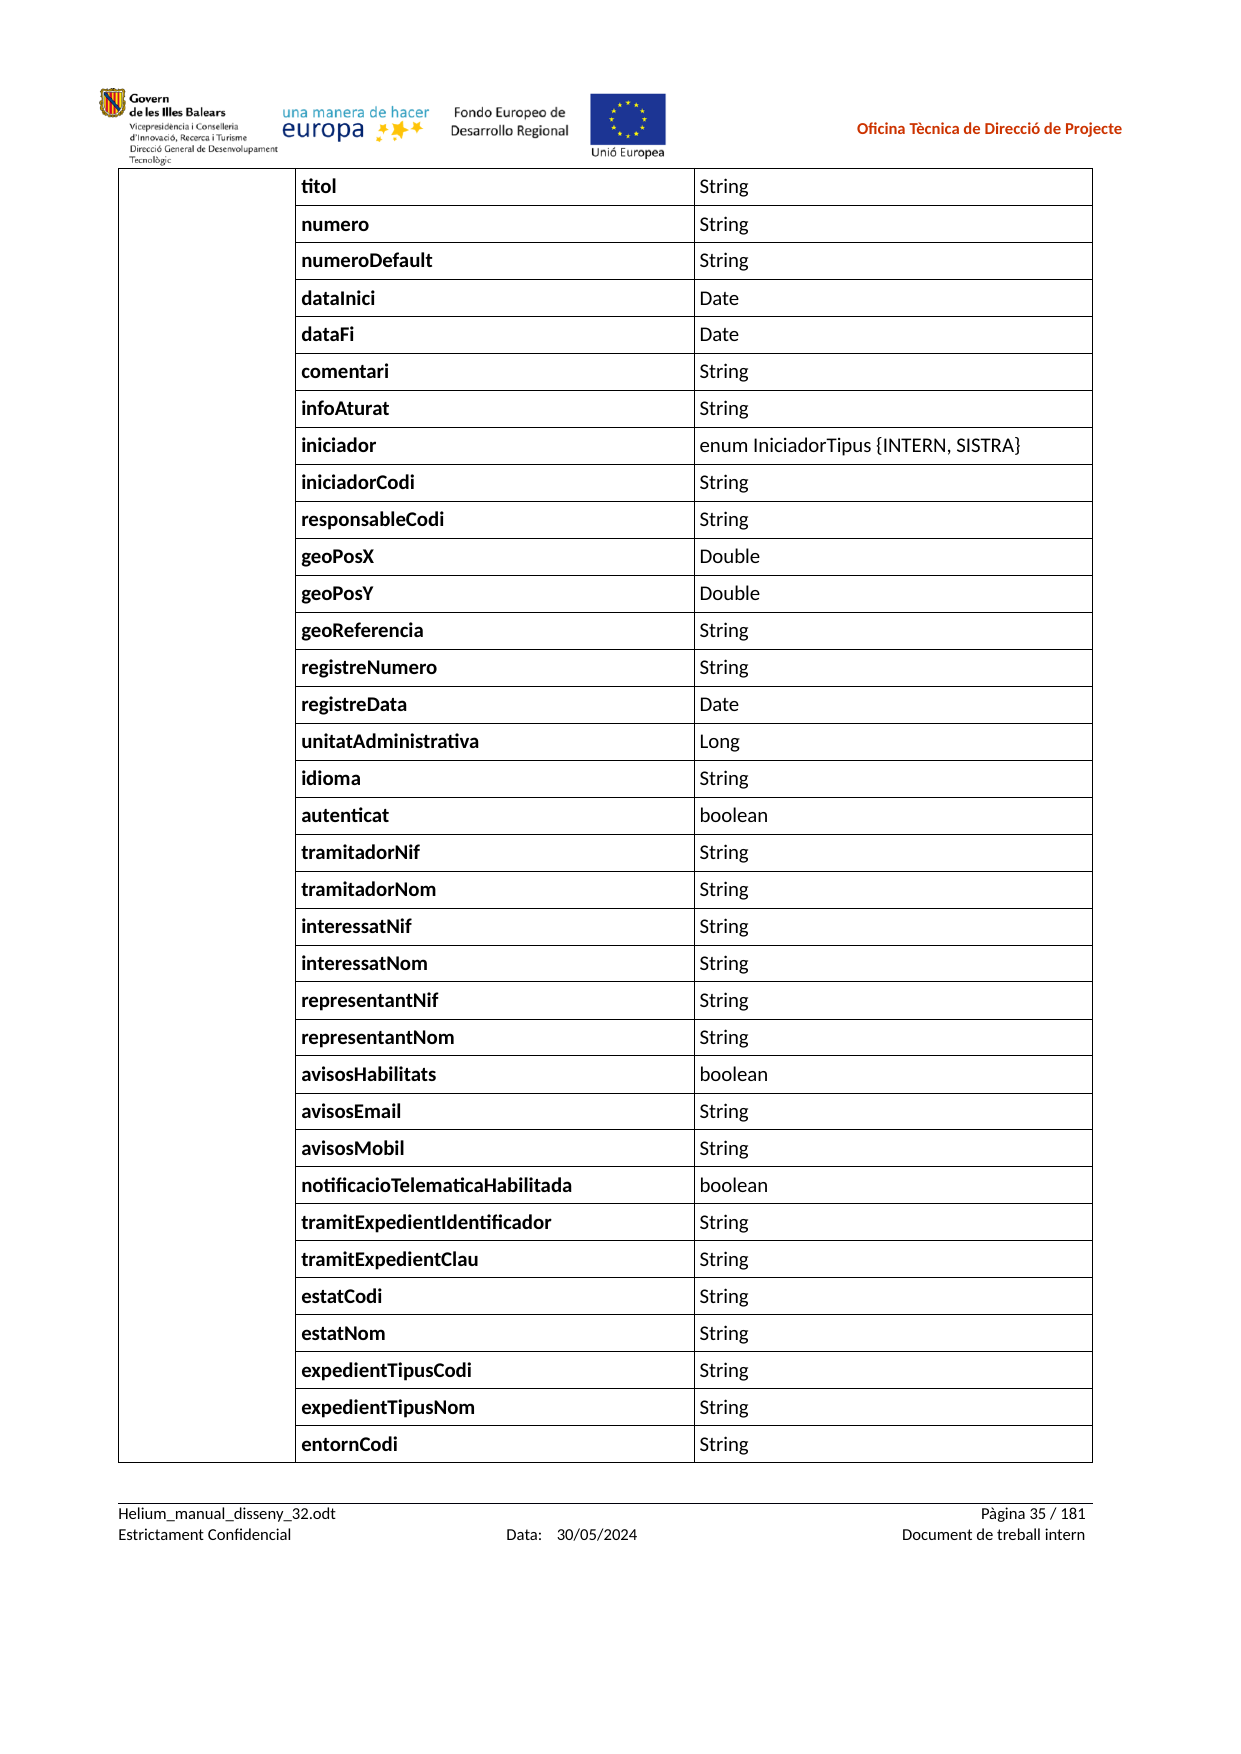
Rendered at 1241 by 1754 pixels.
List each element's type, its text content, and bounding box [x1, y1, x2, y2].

table_cell String [695, 206, 1092, 242]
table_cell iniciadorCodi [296, 465, 694, 501]
table_cell String [695, 169, 1092, 205]
table_cell String [695, 909, 1092, 944]
table_cell geoReferencia [296, 613, 694, 649]
table_cell geoPosX [296, 539, 694, 575]
table_cell enum IniciadorTipus {INTERN, SISTRA} [695, 428, 1092, 464]
table_cell estatNom [296, 1315, 694, 1351]
table_cell idioma [296, 761, 694, 797]
table_cell String [695, 650, 1092, 686]
table_cell String [695, 502, 1092, 538]
table_cell String [695, 1278, 1092, 1314]
table_cell avisosMobil [296, 1130, 694, 1166]
table_cell String [695, 1426, 1092, 1462]
table_cell expedientTipusNom [296, 1389, 694, 1425]
table_cell infoAturat [296, 391, 694, 427]
table_cell tramitadorNif [296, 835, 694, 871]
picture [99, 87, 668, 166]
table_cell String [695, 946, 1092, 981]
table_cell String [695, 465, 1092, 501]
table_cell String [695, 243, 1092, 279]
table_cell String [695, 391, 1092, 427]
table_cell String [695, 982, 1092, 1018]
table_cell boolean [695, 798, 1092, 833]
table_cell String [695, 613, 1092, 649]
table_cell String [695, 1315, 1092, 1351]
table_cell boolean [695, 1056, 1092, 1092]
table_cell String [695, 1020, 1092, 1055]
table_cell String [695, 872, 1092, 907]
table_cell numeroDefault [296, 243, 694, 279]
table_cell Long [695, 724, 1092, 759]
table_cell entornCodi [296, 1426, 694, 1462]
table_cell iniciador [296, 428, 694, 464]
table_cell String [695, 1094, 1092, 1129]
table_cell autenticat [296, 798, 694, 833]
table_cell Date [695, 280, 1092, 316]
table_cell boolean [695, 1167, 1092, 1203]
table_cell tramitadorNom [296, 872, 694, 907]
table_cell interessatNom [296, 946, 694, 981]
table_cell estatCodi [296, 1278, 694, 1314]
table_cell representantNom [296, 1020, 694, 1055]
table_cell String [695, 1241, 1092, 1277]
table_cell geoPosY [296, 576, 694, 612]
table_cell String [695, 1352, 1092, 1388]
table_cell responsableCodi [296, 502, 694, 538]
table_cell tramitExpedientClau [296, 1241, 694, 1277]
table_cell representantNif [296, 982, 694, 1018]
table_cell dataFi [296, 317, 694, 353]
table_cell registreData [296, 687, 694, 723]
table_cell avisosHabilitats [296, 1056, 694, 1092]
table_cell String [695, 1389, 1092, 1425]
table_cell String [695, 761, 1092, 797]
table_cell String [695, 354, 1092, 390]
table_cell String [695, 835, 1092, 871]
table_cell notificacioTelematicaHabilitada [296, 1167, 694, 1203]
table_cell dataInici [296, 280, 694, 316]
table_cell titol [296, 169, 694, 205]
table_cell registreNumero [296, 650, 694, 686]
table_cell Date [695, 317, 1092, 353]
table_cell [119, 169, 295, 1462]
table_cell String [695, 1204, 1092, 1240]
table_cell String [695, 1130, 1092, 1166]
table_cell interessatNif [296, 909, 694, 944]
table_cell Double [695, 539, 1092, 575]
table_cell comentari [296, 354, 694, 390]
table_cell avisosEmail [296, 1094, 694, 1129]
table_cell unitatAdministrativa [296, 724, 694, 759]
table_cell Double [695, 576, 1092, 612]
table_cell numero [296, 206, 694, 242]
table_cell Date [695, 687, 1092, 723]
table_cell expedientTipusCodi [296, 1352, 694, 1388]
table_cell tramitExpedientIdentificador [296, 1204, 694, 1240]
